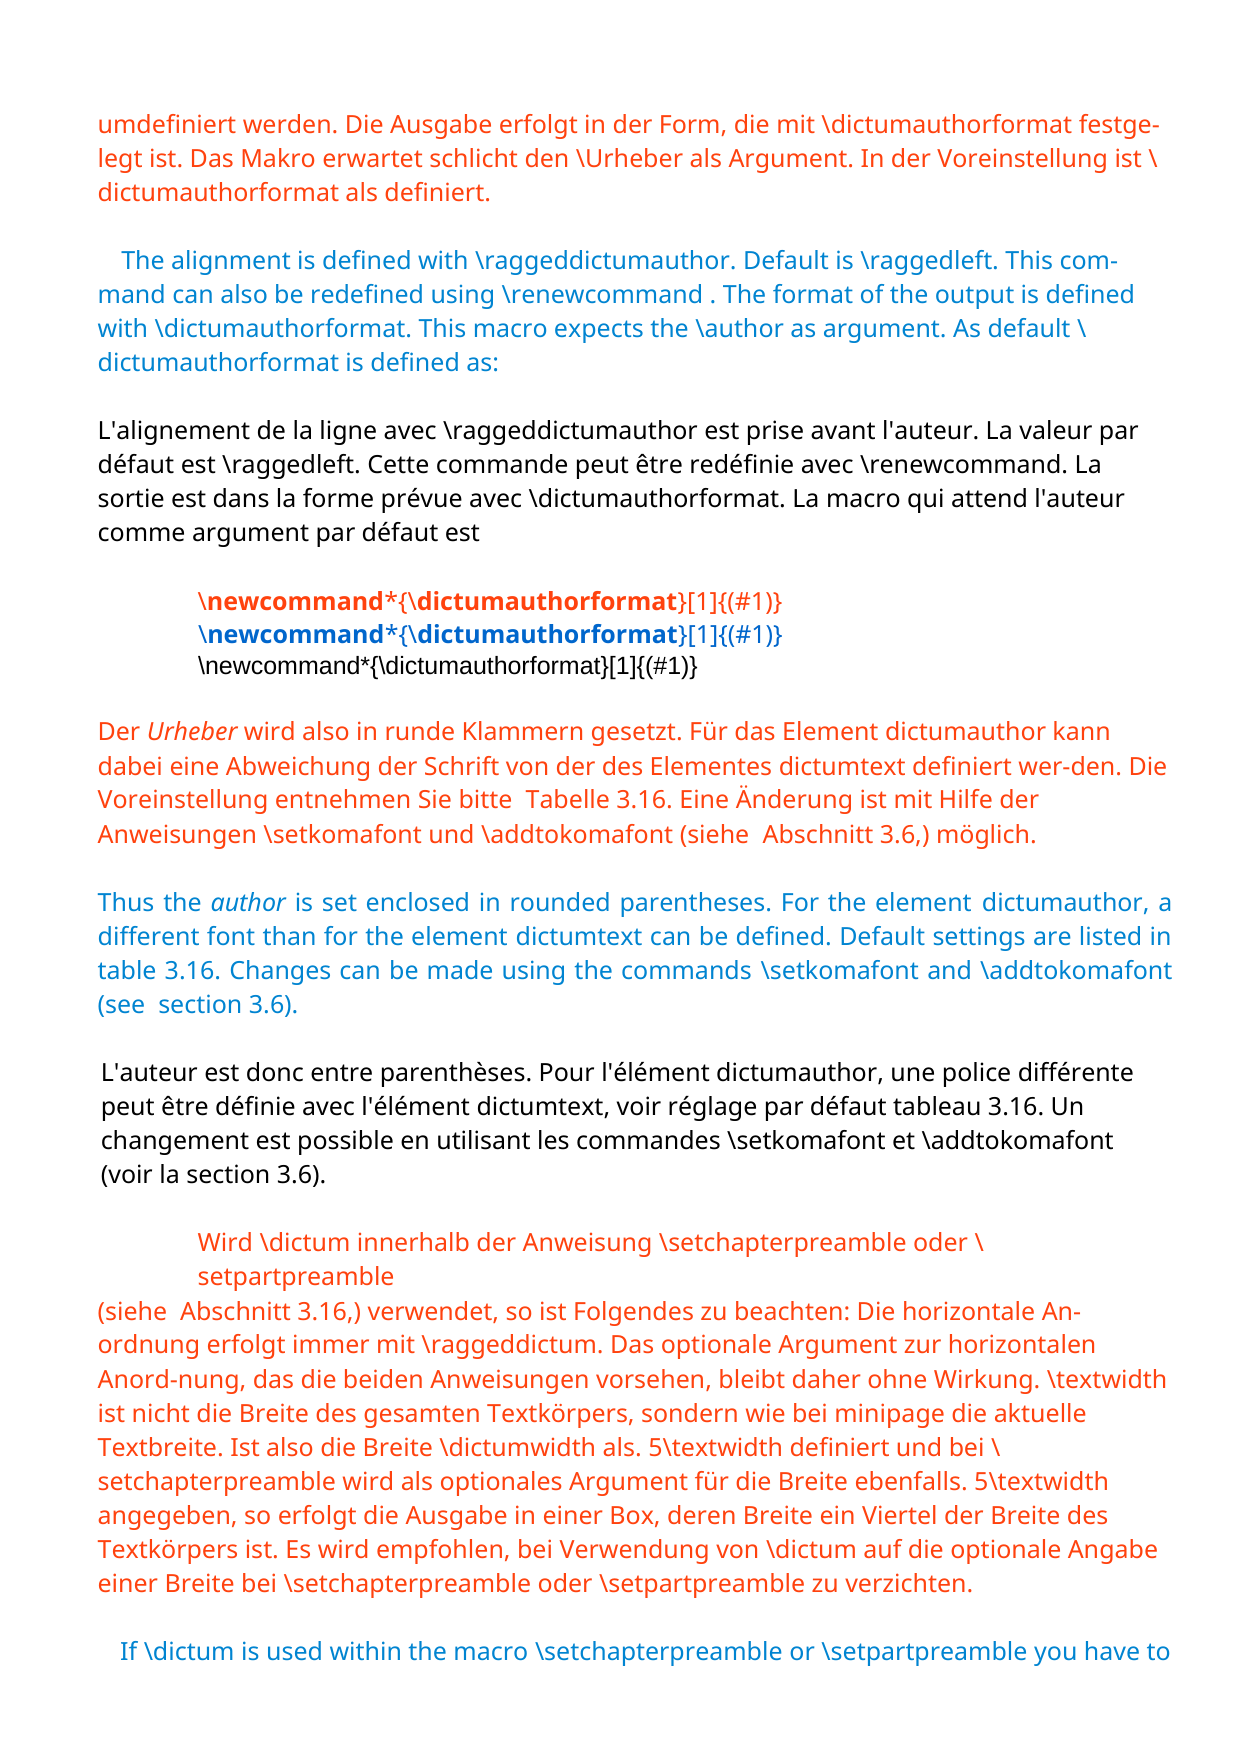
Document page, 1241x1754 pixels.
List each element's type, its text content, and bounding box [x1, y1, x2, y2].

text umdefiniert werden. Die Ausgabe erfolgt in der Form, die mit \dictumauthorformat festge-legt ist. Das Makro erwartet schlicht den \Urheber als Argument. In der Voreinstellung ist \dictumauthorformat als definiert. [97, 106, 1172, 208]
text \newcommand*{\dictumauthorformat}[1]{(#1)} [198, 617, 1172, 651]
text \newcommand*{\dictumauthorformat}[1]{(#1)} [198, 651, 1172, 680]
text Wird \dictum innerhalb der Anweisung \setchapterpreamble oder \setpartpreamble [197, 1225, 1172, 1293]
text L'auteur est donc entre parenthèses. Pour l'élément dictumauthor, une police différente peut être définie avec l'élément dictumtext, voir réglage par défaut tableau 3.16. Un changement est possible en utilisant les commandes \setkomafont et \addtokomafont (voir la section 3.6). [101, 1055, 1172, 1191]
text (siehe Abschnitt 3.16,) verwendet, so ist Folgendes zu beachten: Die horizontale An-ordnung erfolgt immer mit \raggeddictum. Das optionale Argument zur horizontalen Anord-nung, das die beiden Anweisungen vorsehen, bleibt daher ohne Wirkung. \textwidth ist nicht die Breite des gesamten Textkörpers, sondern wie bei minipage die aktuelle Textbreite. Ist also die Breite \dictumwidth als. 5\textwidth definiert und bei \setchapterpreamble wird als optionales Argument für die Breite ebenfalls. 5\textwidth angegeben, so erfolgt die Ausgabe in einer Box, deren Breite ein Viertel der Breite des Textkörpers ist. Es wird empfohlen, bei Verwendung von \dictum auf die optionale Angabe einer Breite bei \setchapterpreamble oder \setpartpreamble zu verzichten. [97, 1293, 1172, 1600]
text Thus the author is set enclosed in rounded parentheses. For the element dictumauthor, a diﬀerent font than for the element dictumtext can be defined. Default settings are listed in table 3.16. Changes can be made using the commands \setkomafont and \addtokomafont (see section 3.6). [97, 884, 1172, 1021]
text If \dictum is used within the macro \setchapterpreamble or \setpartpreamble you have to [97, 1634, 1172, 1668]
text The alignment is defined with \raggeddictumauthor. Default is \raggedleft. This com-mand can also be redefined using \renewcommand . The format of the output is defined with \dictumauthorformat. This macro expects the \author as argument. As default \dictumauthorformat is defined as: [97, 242, 1161, 379]
text Der Urheber wird also in runde Klammern gesetzt. Für das Element dictumauthor kann dabei eine Abweichung der Schrift von der des Elementes dictumtext definiert wer-den. Die Voreinstellung entnehmen Sie bitte Tabelle 3.16. Eine Änderung ist mit Hilfe der Anweisungen \setkomafont und \addtokomafont (siehe Abschnitt 3.6,) möglich. [97, 714, 1172, 850]
text \newcommand*{\dictumauthorformat}[1]{(#1)} [197, 583, 1172, 617]
text L'alignement de la ligne avec \raggeddictumauthor est prise avant l'auteur. La valeur par défaut est \raggedleft. Cette commande peut être redéfinie avec \renewcommand. La sortie est dans la forme prévue avec \dictumauthorformat. La macro qui attend l'auteur comme argument par défaut est [97, 413, 1172, 549]
